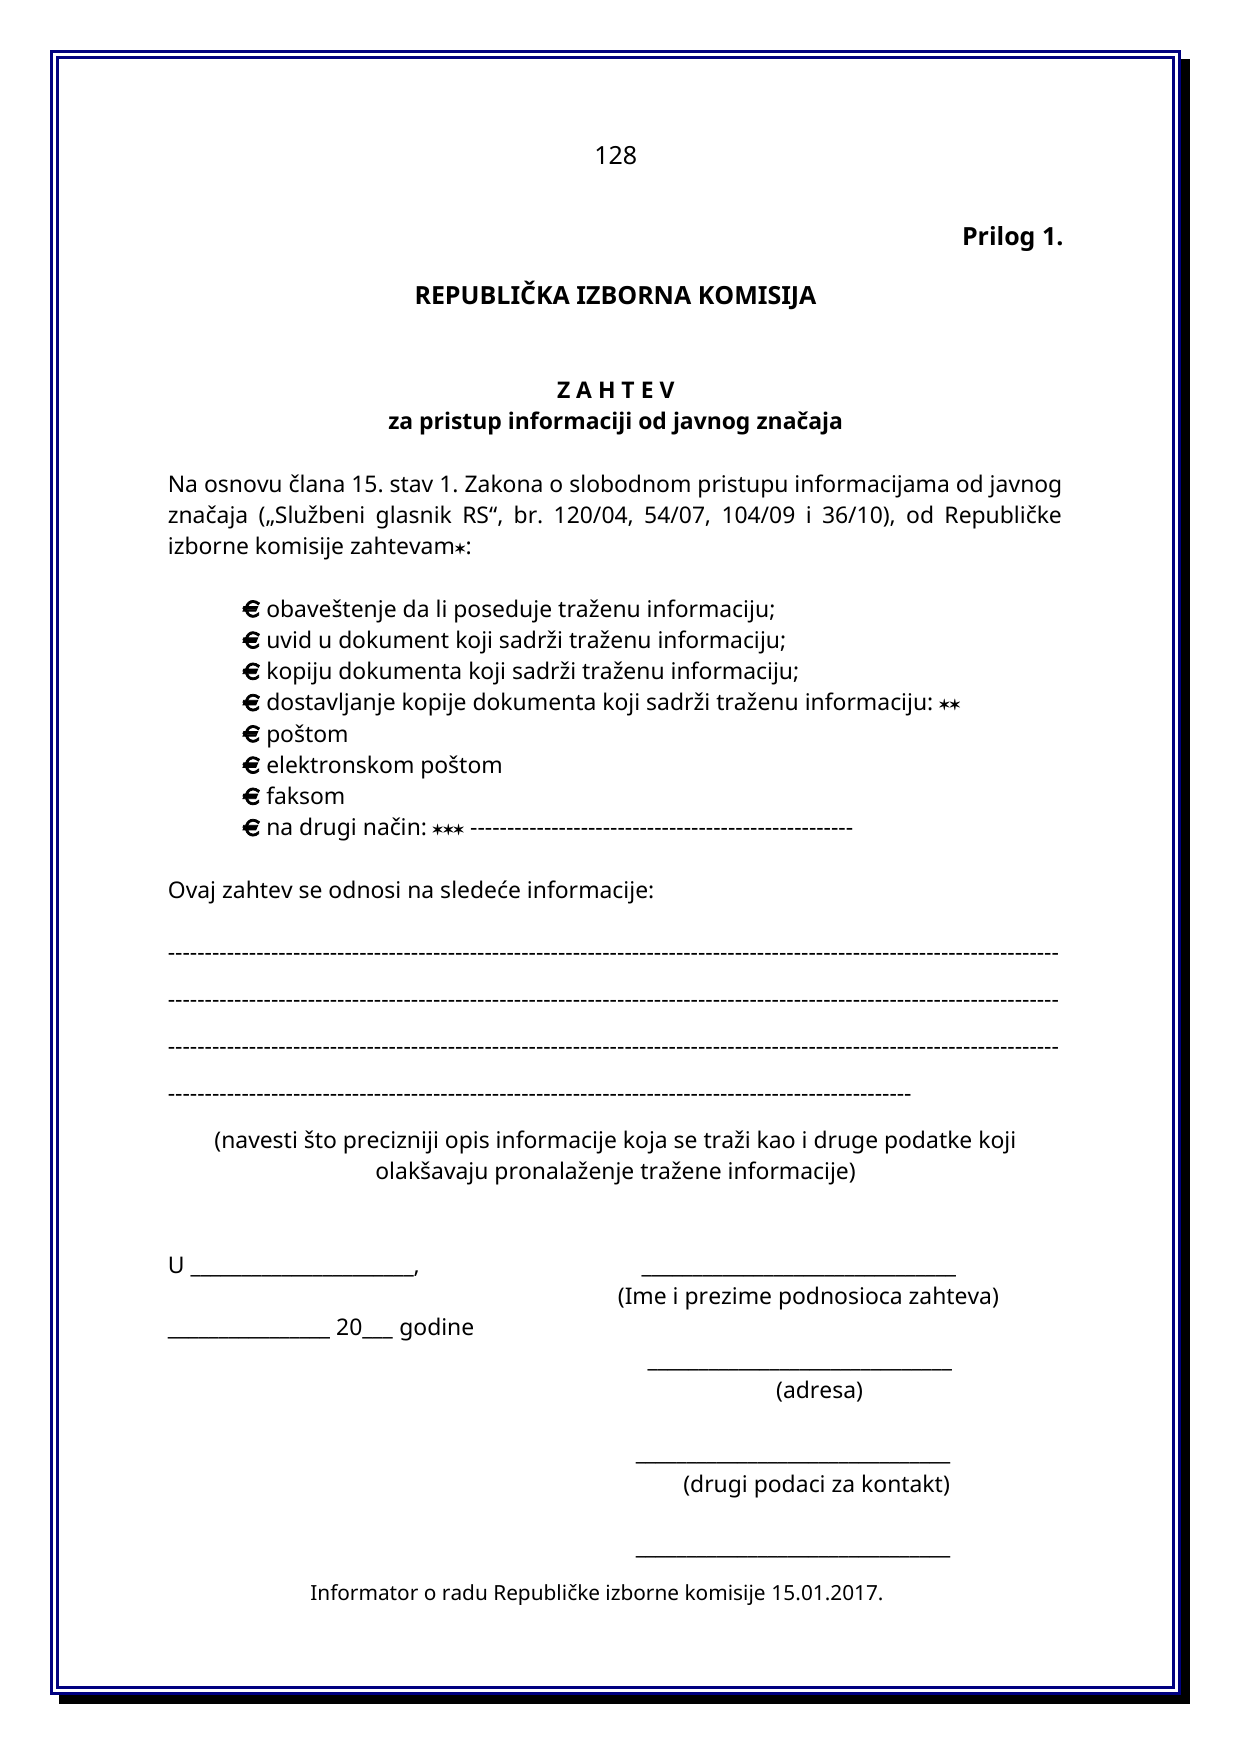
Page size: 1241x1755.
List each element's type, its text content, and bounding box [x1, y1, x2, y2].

text (drugi podaci za kontakt) [168, 1468, 1063, 1499]
text  elektronskom poštom [168, 749, 1063, 780]
subtitle Prilog 1. [168, 218, 1063, 252]
text U ______________________, _______________________________ [168, 1249, 1063, 1280]
text ______________________________ [543, 1343, 1063, 1374]
text Ovaj zahtev se odnosi na sledeće informacije: [168, 874, 1063, 905]
text _______________________________ [168, 1436, 1063, 1468]
text  uvid u dokument koji sadrži traženu informaciju; [168, 624, 1063, 655]
text za pristup informaciji od javnog značaja [168, 405, 1063, 436]
text  kopiju dokumenta koji sadrži traženu informaciju; [168, 655, 1063, 686]
text _______________________________ [168, 1530, 1063, 1561]
text  obaveštenje da li poseduje traženu informaciju; [168, 593, 1063, 624]
text (navesti što precizniji opis informacije koja se traži kao i druge podatke koji olakšavaju pronalaženje tražene informacije) [168, 1124, 1063, 1186]
text  faksom [168, 780, 1063, 811]
text  na drugi način:  ---------------------------------------------------- [168, 811, 1063, 843]
text REPUBLIČKA IZBORNA KOMISIJA [168, 277, 1063, 311]
text ________________ 20___ godine [168, 1311, 1063, 1343]
text Z A H T E V [168, 374, 1063, 405]
text Na osnovu člana 15. stav 1. Zakona o slobodnom pristupu informacijama od javnog značaja („Službeni glasnik RS“, br. 120/04, 54/07, 104/09 i 36/10), od Republičke izborne komisije zahtevam: [168, 468, 1063, 561]
text (Ime i prezime podnosioca zahteva) [168, 1280, 1063, 1311]
text (adresa) [168, 1374, 1063, 1405]
text  dostavljanje kopije dokumenta koji sadrži traženu informaciju:  [168, 686, 1063, 718]
text  poštom [168, 718, 1063, 749]
text -------------------------------------------------------------------------------------------------------------------------------------------------------------------------------------------------------------------------------------------------------------------------------------------------------------------------------------------------------------------------------------------------------------------------------------------------------------------------------- [168, 936, 1063, 1108]
